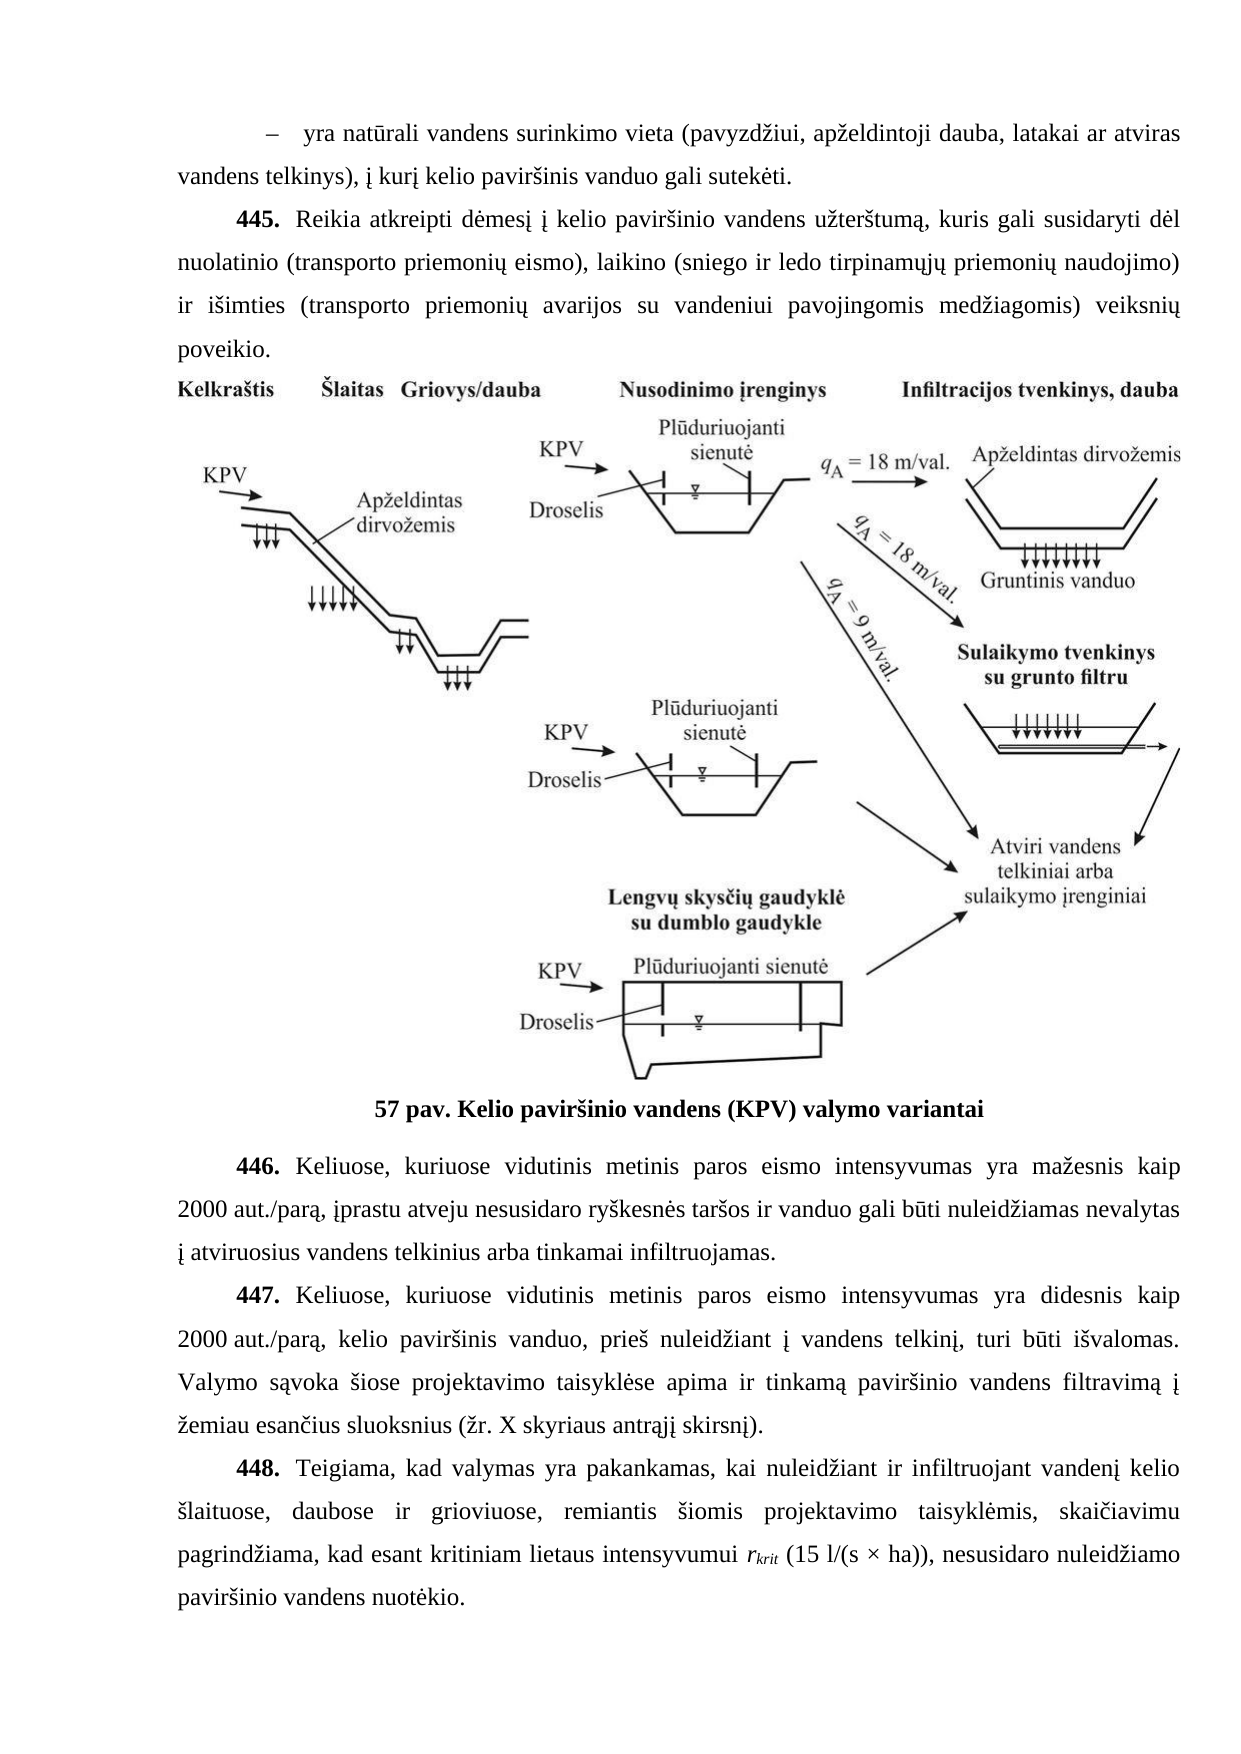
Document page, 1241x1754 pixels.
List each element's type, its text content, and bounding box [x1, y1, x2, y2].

text 447. Keliuose, kuriuose vidutinis metinis paros eismo intensyvumas yra didesnis kaip 2000 aut./parą, kelio paviršinis vanduo, prieš nuleidžiant į vandens telkinį, turi būti išvalomas. Valymo sąvoka šiose projektavimo taisyklėse apima ir tinkamą paviršinio vandens filtravimą į žemiau esančius sluoksnius (žr. X skyriaus antrąjį skirsnį). [177, 1281, 1181, 1439]
text 448. Teigiama, kad valymas yra pakankamas, kai nuleidžiant ir infiltruojant vandenį kelio šlaituose, daubose ir grioviuose, remiantis šiomis projektavimo taisyklėmis, skaičiavimu pagrindžiama, kad esant kritiniam lietaus intensyvumui rkrit (15 l/(s × ha)), nesusidaro nuleidžiamo paviršinio vandens nuotėkio. [177, 1453, 1181, 1611]
text 446. Keliuose, kuriuose vidutinis metinis paros eismo intensyvumas yra mažesnis kaip 2000 aut./parą, įprastu atveju nesusidaro ryškesnės taršos ir vanduo gali būti nuleidžiamas nevalytas į atviruosius vandens telkinius arba tinkamai infiltruojamas. [177, 1151, 1181, 1266]
text 57 pav. Kelio paviršinio vandens (KPV) valymo variantai [177, 1094, 1181, 1122]
text – yra natūrali vandens surinkimo vieta (pavyzdžiui, apželdintoji dauba, latakai ar atviras vandens telkinys), į kurį kelio paviršinis vanduo gali sutekėti. [177, 118, 1181, 190]
text 445. Reikia atkreipti dėmesį į kelio paviršinio vandens užterštumą, kuris gali susidaryti dėl nuolatinio (transporto priemonių eismo), laikino (sniego ir ledo tirpinamųjų priemonių naudojimo) ir išimties (transporto priemonių avarijos su vandeniui pavojingomis medžiagomis) veiksnių poveikio. [177, 204, 1181, 362]
